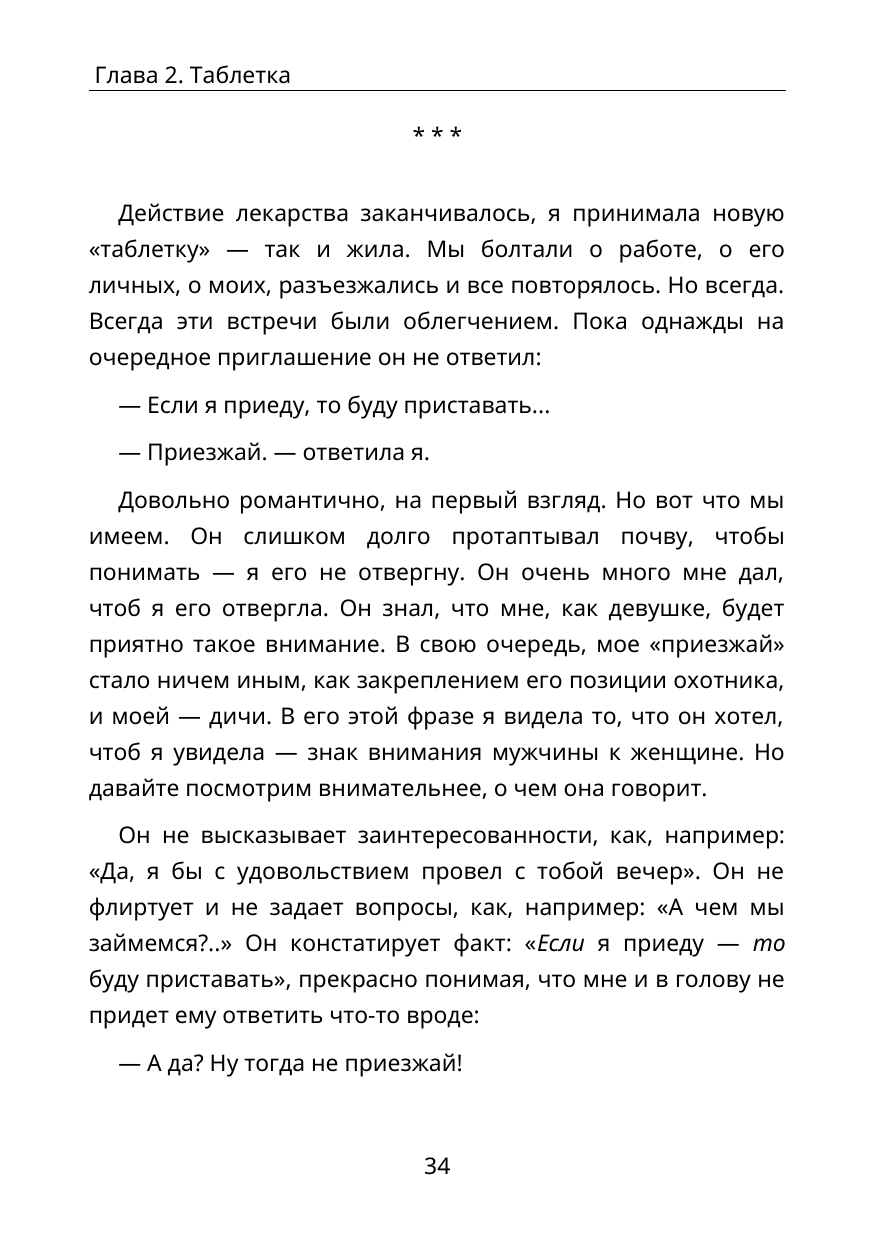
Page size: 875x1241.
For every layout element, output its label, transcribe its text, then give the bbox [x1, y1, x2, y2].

text — Приезжай. — ответила я. [88, 436, 786, 468]
text Он не высказывает заинтересованности, как, например: «Да, я бы с удовольствием провел с тобой вечер». Он не флиртует и не задает вопросы, как, например: «А чем мы займемся?..» Он констатирует факт: «Если я приеду — то буду приставать», прекрасно понимая, что мне и в голову не придет ему ответить что-то вроде: [88, 819, 786, 1030]
text — А да? Ну тогда не приезжай! [88, 1047, 786, 1078]
text Довольно романтично, на первый взгляд. Но вот что мы имеем. Он слишком долго протаптывал почву, чтобы понимать — я его не отвергну. Он очень много мне дал, чтоб я его отвергла. Он знал, что мне, как девушке, будет приятно такое внимание. В свою очередь, мое «приезжай» стало ничем иным, как закреплением его позиции охотника, и моей — дичи. В его этой фразе я видела то, что он хотел, чтоб я увидела — знак внимания мужчины к женщине. Но давайте посмотрим внимательнее, о чем она говорит. [88, 484, 786, 803]
text Действие лекарства заканчивалось, я принимала новую «таблетку» — так и жила. Мы болтали о работе, о его личных, о моих, разъезжались и все повторялось. Но всегда. Всегда эти встречи были облегчением. Пока однажды на очередное приглашение он не ответил: [88, 197, 786, 372]
subtitle * * * [88, 120, 786, 151]
text — Если я приеду, то буду приставать... [88, 389, 786, 420]
